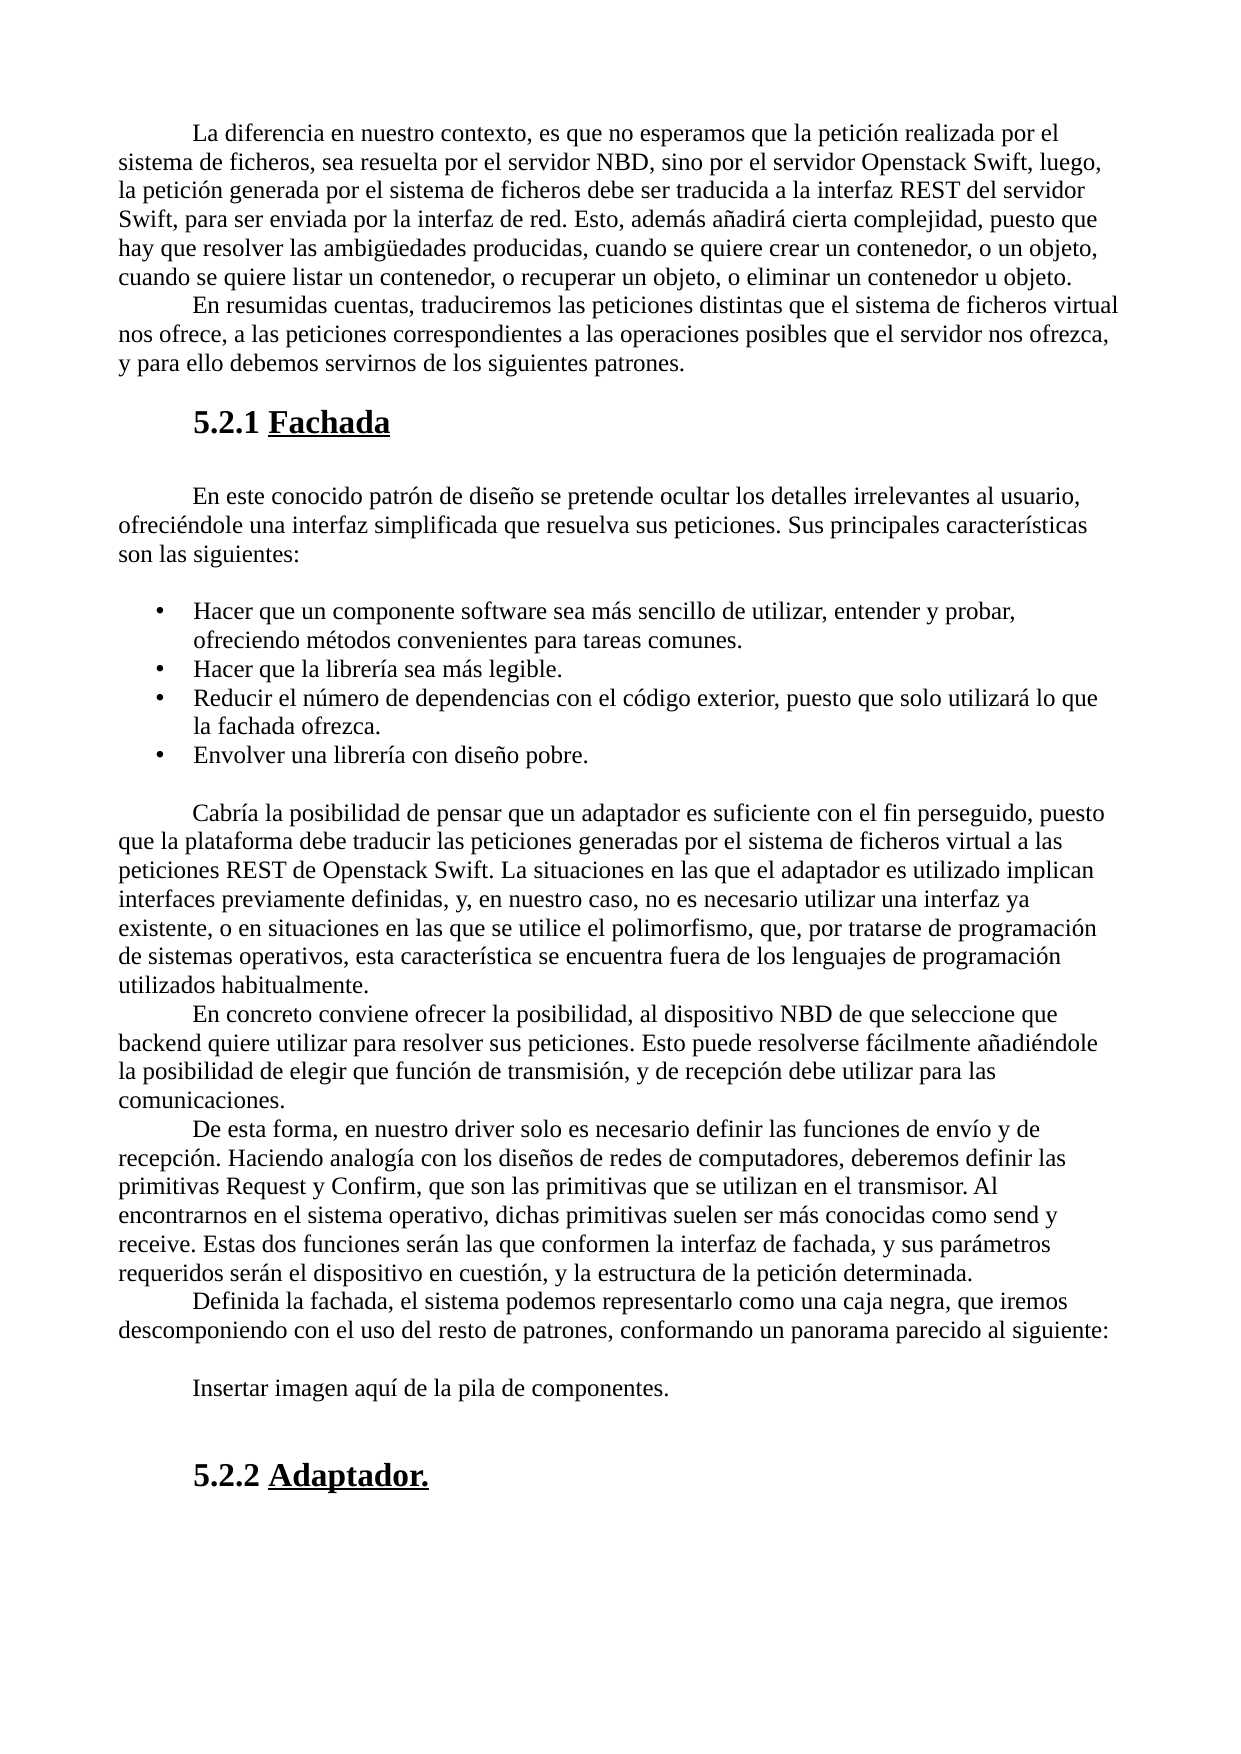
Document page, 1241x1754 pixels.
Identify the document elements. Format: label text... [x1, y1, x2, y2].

list Hacer que un componente software sea más sencillo de utilizar, entender y probar, ofreciendo métodos convenientes para tareas comunes. [156, 596, 1122, 654]
subtitle Fachada [193, 402, 1122, 440]
list Hacer que la librería sea más legible. [156, 654, 1122, 683]
text Cabría la posibilidad de pensar que un adaptador es suficiente con el fin perseguido, puesto que la plataforma debe traducir las peticiones generadas por el sistema de ficheros virtual a las peticiones REST de Openstack Swift. La situaciones en las que el adaptador es utilizado implican interfaces previamente definidas, y, en nuestro caso, no es necesario utilizar una interfaz ya existente, o en situaciones en las que se utilice el polimorfismo, que, por tratarse de programación de sistemas operativos, esta característica se encuentra fuera de los lenguajes de programación utilizados habitualmente. [118, 798, 1122, 999]
text En este conocido patrón de diseño se pretende ocultar los detalles irrelevantes al usuario, ofreciéndole una interfaz simplificada que resuelva sus peticiones. Sus principales características son las siguientes: [118, 481, 1122, 568]
subtitle Adaptador. [193, 1455, 1122, 1493]
text En concreto conviene ofrecer la posibilidad, al dispositivo NBD de que seleccione que backend quiere utilizar para resolver sus peticiones. Esto puede resolverse fácilmente añadiéndole la posibilidad de elegir que función de transmisión, y de recepción debe utilizar para las comunicaciones. [118, 999, 1122, 1114]
list Reducir el número de dependencias con el código exterior, puesto que solo utilizará lo que la fachada ofrezca. [156, 683, 1122, 740]
text En resumidas cuentas, traduciremos las peticiones distintas que el sistema de ficheros virtual nos ofrece, a las peticiones correspondientes a las operaciones posibles que el servidor nos ofrezca, y para ello debemos servirnos de los siguientes patrones. [118, 291, 1122, 377]
text La diferencia en nuestro contexto, es que no esperamos que la petición realizada por el sistema de ficheros, sea resuelta por el servidor NBD, sino por el servidor Openstack Swift, luego, la petición generada por el sistema de ficheros debe ser traducida a la interfaz REST del servidor Swift, para ser enviada por la interfaz de red. Esto, además añadirá cierta complejidad, puesto que hay que resolver las ambigüedades producidas, cuando se quiere crear un contenedor, o un objeto, cuando se quiere listar un contenedor, o recuperar un objeto, o eliminar un contenedor u objeto. [118, 118, 1122, 291]
text Definida la fachada, el sistema podemos representarlo como una caja negra, que iremos descomponiendo con el uso del resto de patrones, conformando un panorama parecido al siguiente: [118, 1286, 1122, 1344]
text De esta forma, en nuestro driver solo es necesario definir las funciones de envío y de recepción. Haciendo analogía con los diseños de redes de computadores, deberemos definir las primitivas Request y Confirm, que son las primitivas que se utilizan en el transmisor. Al encontrarnos en el sistema operativo, dichas primitivas suelen ser más conocidas como send y receive. Estas dos funciones serán las que conformen la interfaz de fachada, y sus parámetros requeridos serán el dispositivo en cuestión, y la estructura de la petición determinada. [118, 1114, 1122, 1286]
text Insertar imagen aquí de la pila de componentes. [118, 1373, 1122, 1401]
list Envolver una librería con diseño pobre. [156, 740, 1122, 769]
